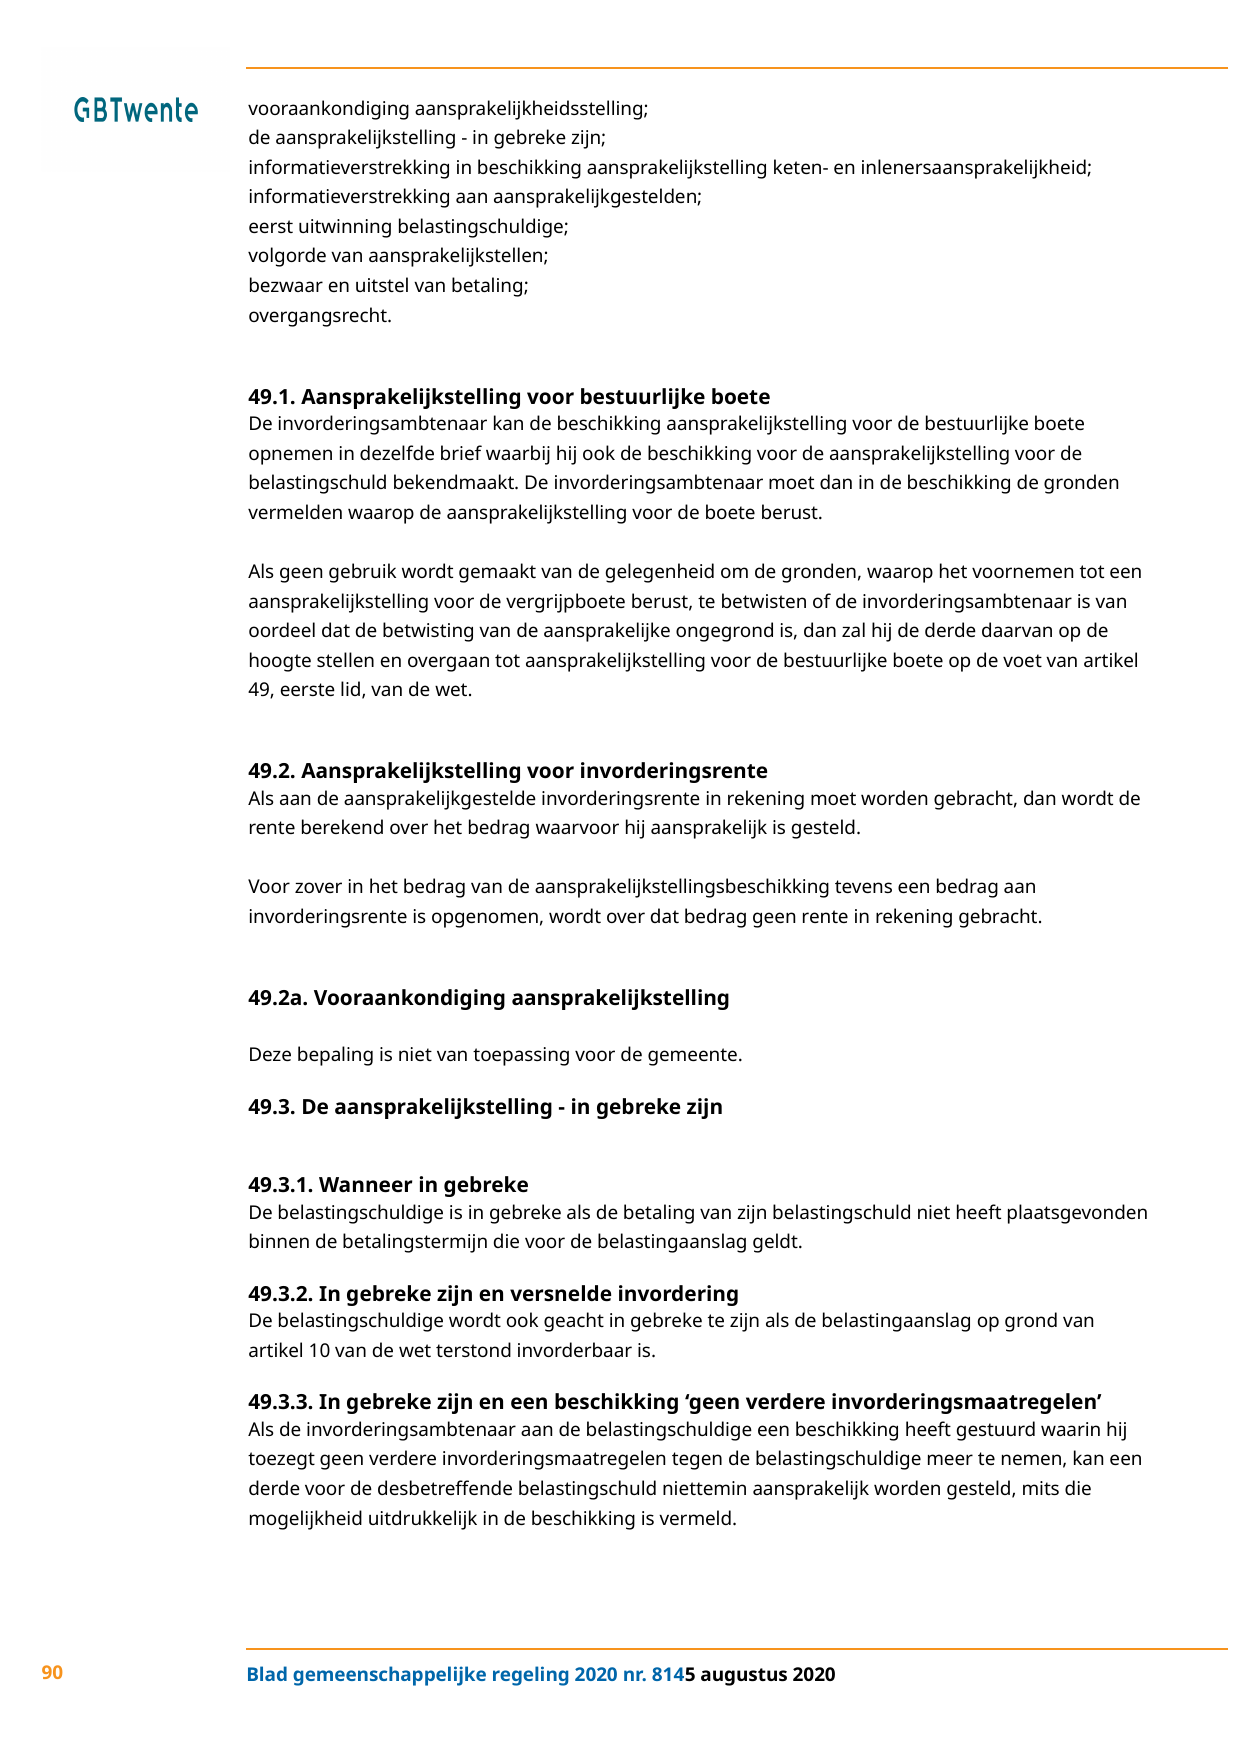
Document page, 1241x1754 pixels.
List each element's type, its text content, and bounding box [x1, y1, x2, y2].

text 49.1. Aansprakelijkstelling voor bestuurlijke boete [248, 382, 1152, 410]
text overgangsrecht. [248, 302, 1152, 328]
text 49.3.1. Wanneer in gebreke [248, 1171, 1152, 1199]
picture [41, 47, 231, 172]
text de aansprakelijkstelling - in gebreke zijn; [248, 124, 1152, 150]
text informatieverstrekking aan aansprakelijkgestelden; [248, 183, 1152, 209]
text vooraankondiging aansprakelijkheidsstelling; [248, 95, 1152, 121]
text volgorde van aansprakelijkstellen; [248, 243, 1152, 268]
text Als de invorderingsambtenaar aan de belastingschuldige een beschikking heeft gestuurd waarin hij toezegt geen verdere invorderingsmaatregelen tegen de belastingschuldige meer te nemen, kan een derde voor de desbetreffende belastingschuld niettemin aansprakelijk worden gesteld, mits die mogelijkheid uitdrukkelijk in de beschikking is vermeld. [248, 1416, 1152, 1530]
text 49.3.3. In gebreke zijn en een beschikking ‘geen verdere invorderingsmaatregelen’ [248, 1387, 1152, 1416]
text 49.3.2. In gebreke zijn en versnelde invordering [248, 1279, 1152, 1307]
text Als aan de aansprakelijkgestelde invorderingsrente in rekening moet worden gebracht, dan wordt de rente berekend over het bedrag waarvoor hij aansprakelijk is gesteld. [248, 785, 1152, 840]
text 49.3. De aansprakelijkstelling - in gebreke zijn [248, 1092, 1152, 1120]
text De belastingschuldige is in gebreke als de betaling van zijn belastingschuld niet heeft plaatsgevonden binnen de betalingstermijn die voor de belastingaanslag geldt. [248, 1199, 1152, 1254]
text 49.2a. Vooraankondiging aansprakelijkstelling [248, 983, 1152, 1012]
text bezwaar en uitstel van betaling; [248, 272, 1152, 298]
text Als geen gebruik wordt gemaakt van de gelegenheid om de gronden, waarop het voornemen tot een aansprakelijkstelling voor de vergrijpboete berust, te betwisten of de invorderingsambtenaar is van oordeel dat de betwisting van de aansprakelijke ongegrond is, dan zal hij de derde daarvan op de hoogte stellen en overgaan tot aansprakelijkstelling voor de bestuurlijke boete op de voet van artikel 49, eerste lid, van de wet. [248, 558, 1152, 702]
text Voor zover in het bedrag van de aansprakelijkstellingsbeschikking tevens een bedrag aan invorderingsrente is opgenomen, wordt over dat bedrag geen rente in rekening gebracht. [248, 874, 1152, 929]
text 49.2. Aansprakelijkstelling voor invorderingsrente [248, 757, 1152, 785]
text informatieverstrekking in beschikking aansprakelijkstelling keten- en inlenersaansprakelijkheid; [248, 154, 1152, 180]
text De belastingschuldige wordt ook geacht in gebreke te zijn als de belastingaanslag op grond van artikel 10 van de wet terstond invorderbaar is. [248, 1307, 1152, 1363]
text eerst uitwinning belastingschuldige; [248, 213, 1152, 239]
text Deze bepaling is niet van toepassing voor de gemeente. [248, 1041, 1152, 1067]
text De invorderingsambtenaar kan de beschikking aansprakelijkstelling voor de bestuurlijke boete opnemen in dezelfde brief waarbij hij ook de beschikking voor de aansprakelijkstelling voor de belastingschuld bekendmaakt. De invorderingsambtenaar moet dan in de beschikking de gronden vermelden waarop de aansprakelijkstelling voor de boete berust. [248, 410, 1152, 525]
